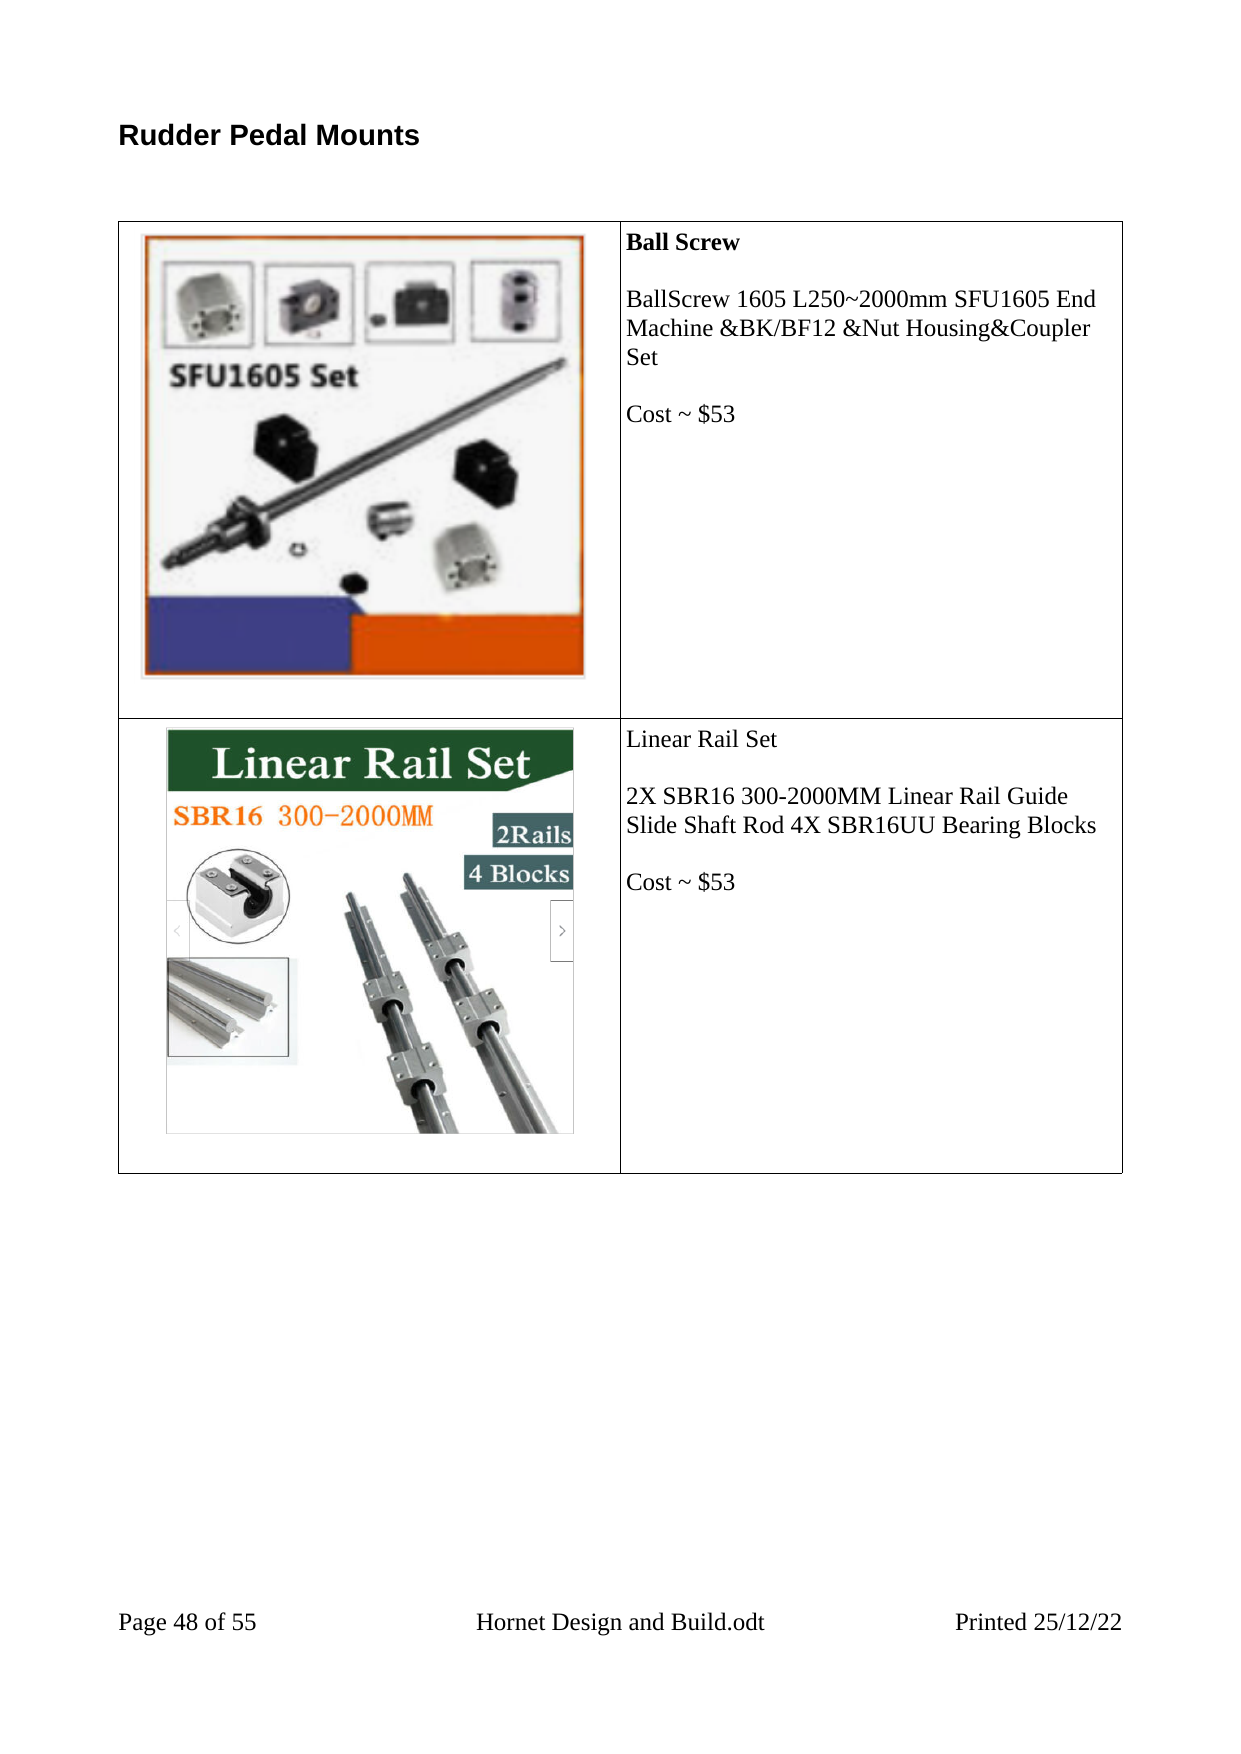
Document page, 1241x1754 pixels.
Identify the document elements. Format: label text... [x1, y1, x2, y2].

picture [161, 723, 577, 1138]
subtitle Rudder Pedal Mounts [118, 118, 1122, 152]
table_header Ball Screw BallScrew 1605 L250~2000mm SFU1605 End Machine &BK/BF12 &Nut Housing&Coupler Set Cost ~ $53 [621, 222, 1122, 718]
table_cell [119, 719, 620, 1172]
table_cell Linear Rail Set 2X SBR16 300-2000MM Linear Rail Guide Slide Shaft Rod 4X SBR16UU Bearing Blocks Cost ~ $53 [621, 719, 1122, 1172]
table_header [119, 222, 620, 718]
picture [133, 227, 605, 684]
